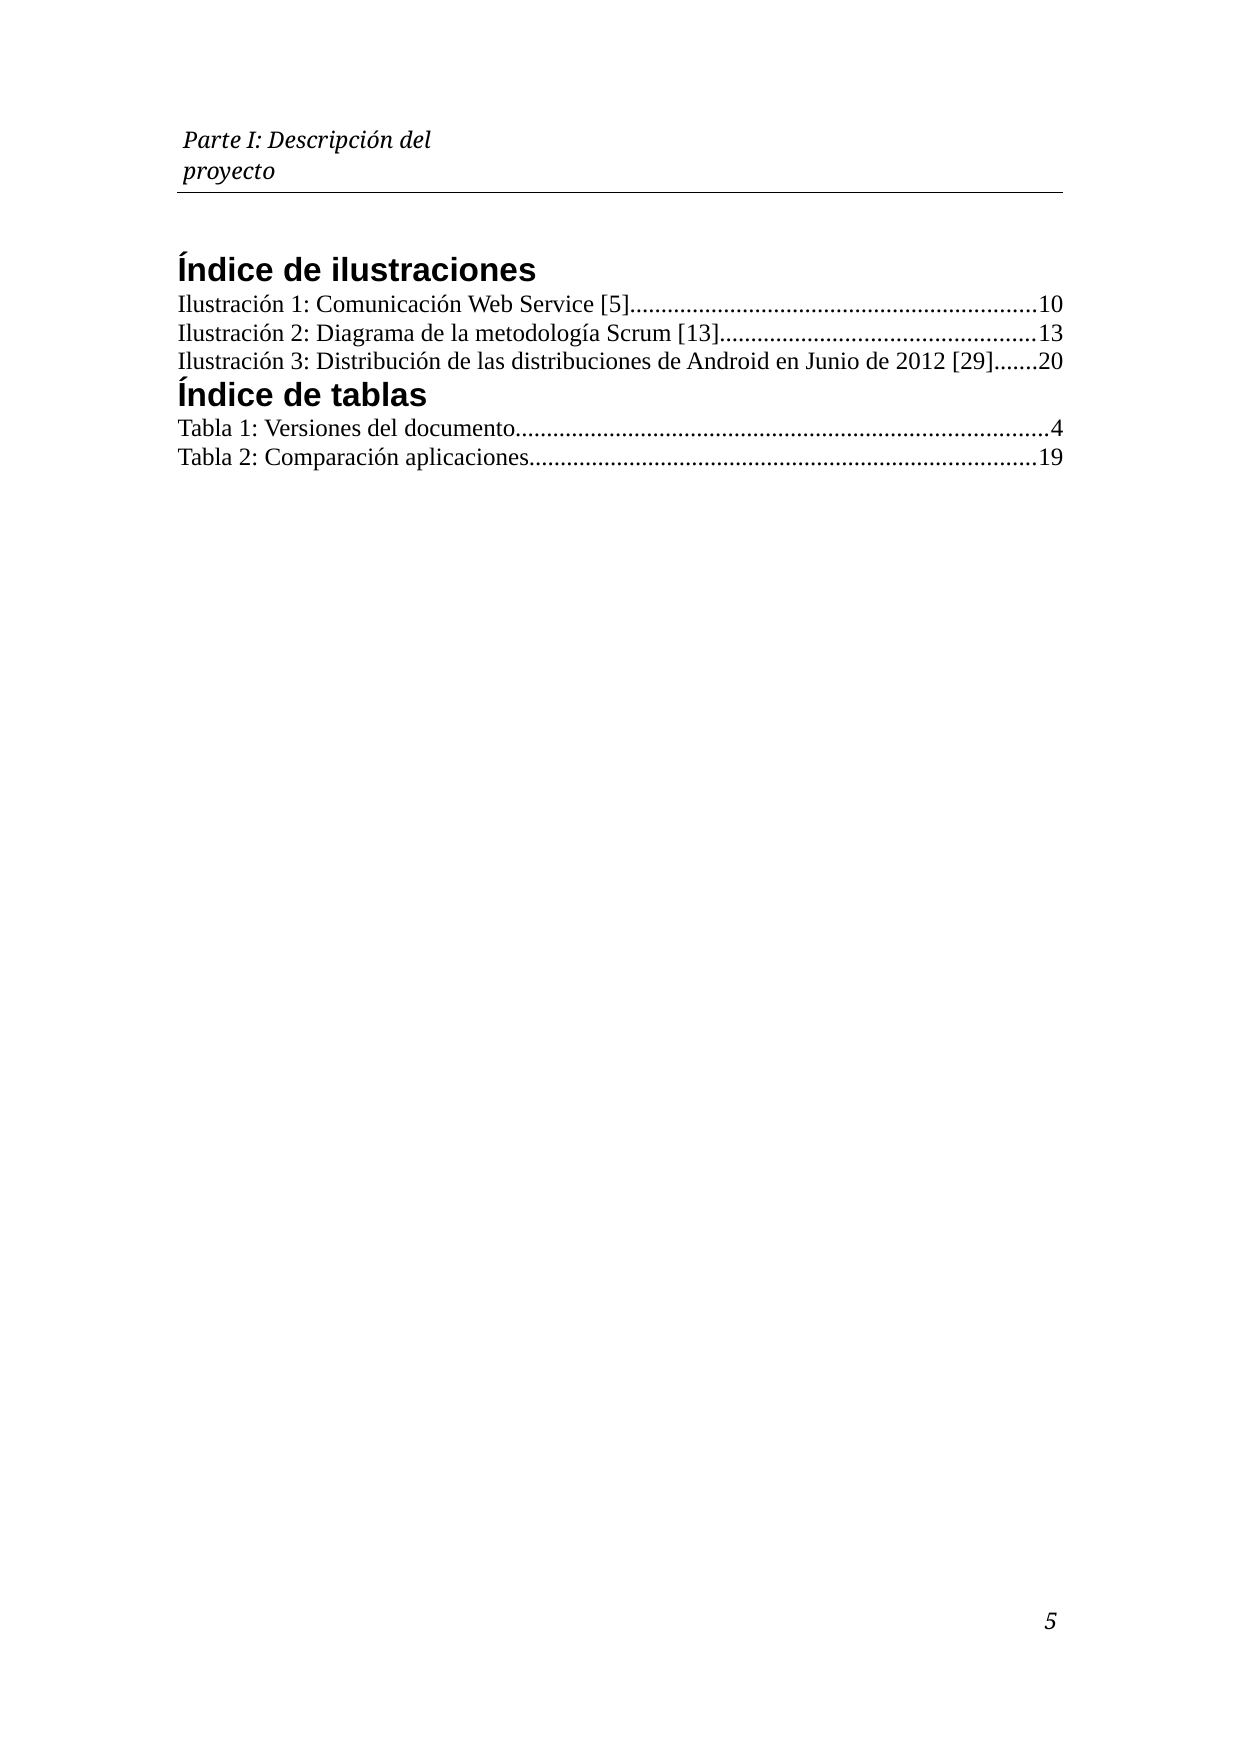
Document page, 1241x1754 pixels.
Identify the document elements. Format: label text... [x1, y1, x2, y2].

text Ilustración 1: Comunicación Web Service [5] 10 [177, 289, 1063, 318]
text Ilustración 2: Diagrama de la metodología Scrum [13] 13 [177, 318, 1063, 346]
text Tabla 2: Comparación aplicaciones 19 [177, 442, 1063, 471]
text Ilustración 3: Distribución de las distribuciones de Android en Junio de 2012 [29] 20 [177, 346, 1063, 375]
subtitle Índice de ilustraciones [177, 250, 1063, 289]
text Tabla 1: Versiones del documento 4 [177, 413, 1063, 442]
subtitle Índice de tablas [177, 375, 1063, 413]
